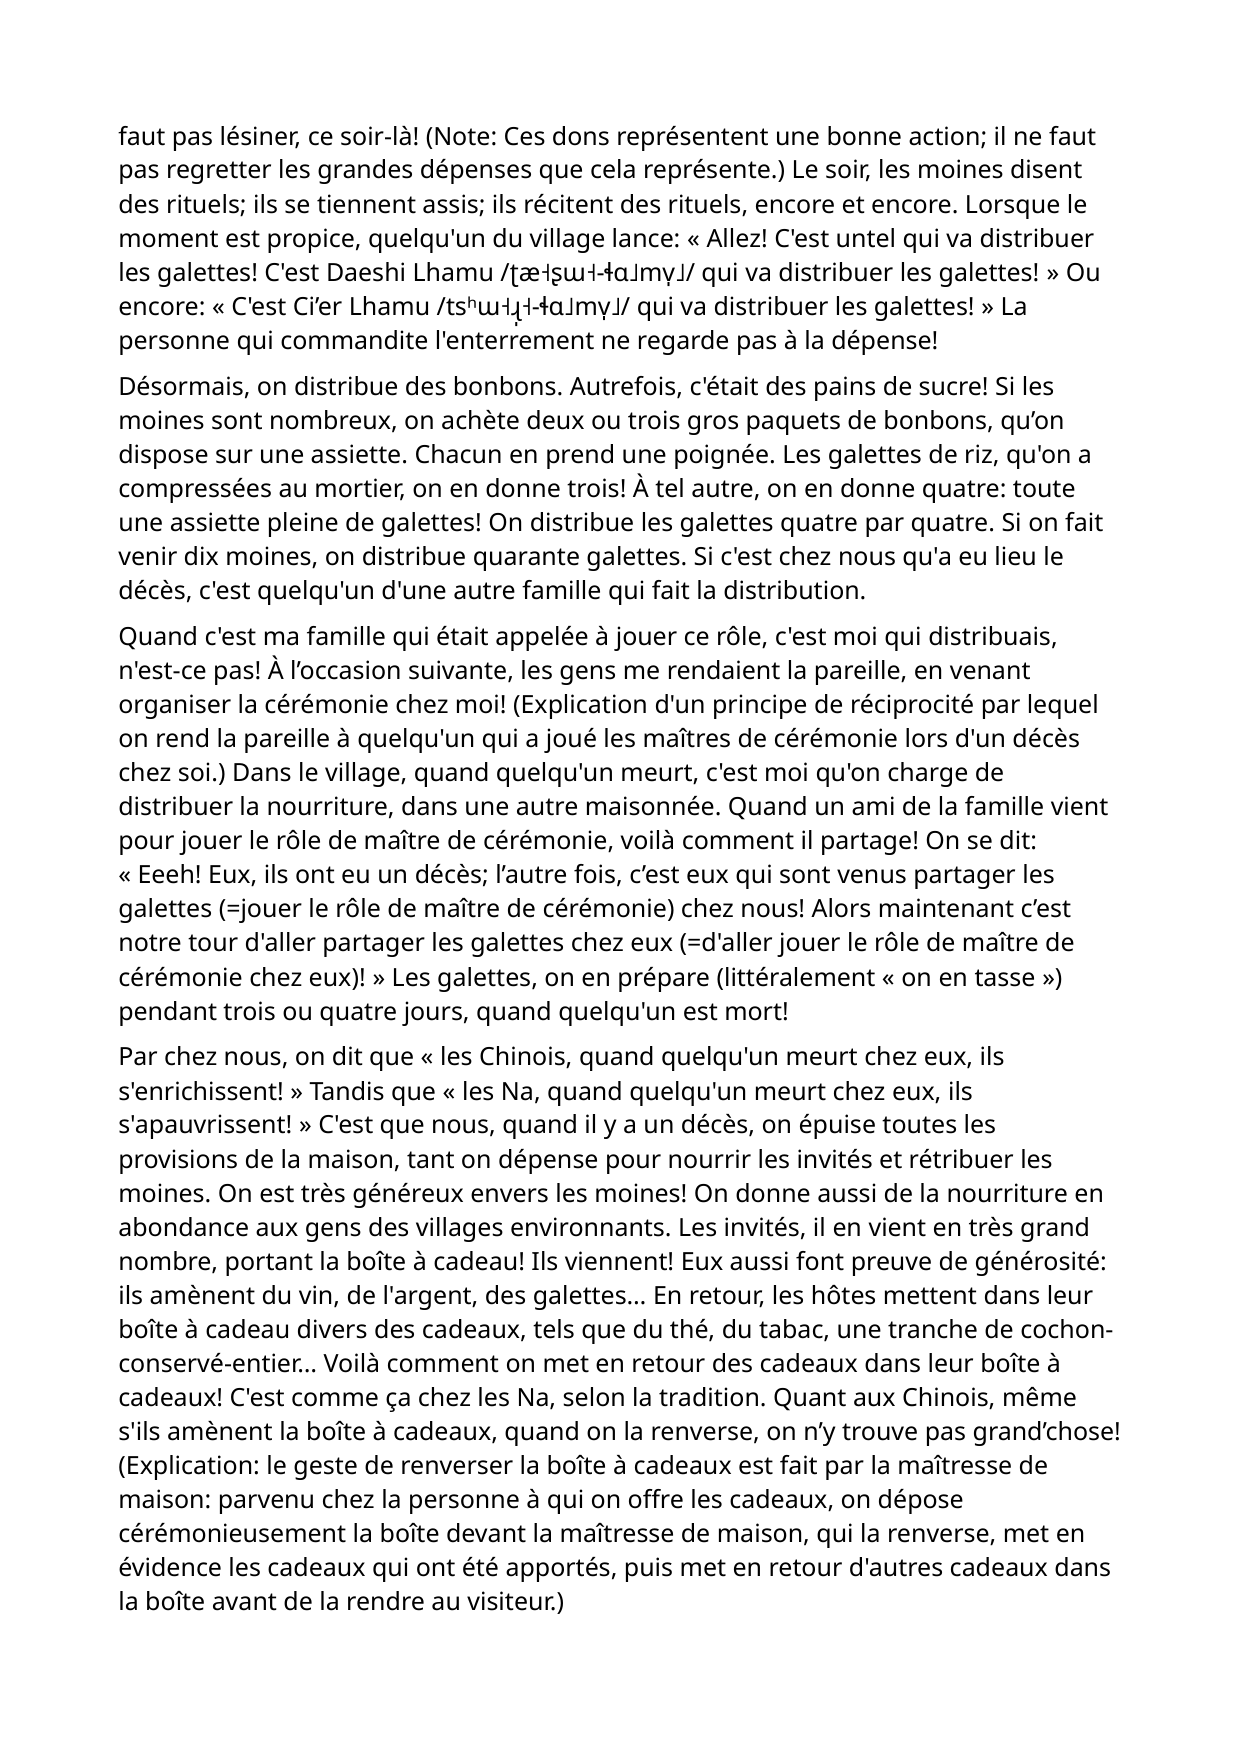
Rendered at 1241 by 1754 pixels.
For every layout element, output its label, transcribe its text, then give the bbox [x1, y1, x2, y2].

text faut pas lésiner, ce soir-là! (Note: Ces dons représentent une bonne action; il ne faut pas regretter les grandes dépenses que cela représente.) Le soir, les moines disent des rituels; ils se tiennent assis; ils récitent des rituels, encore et encore. Lorsque le moment est propice, quelqu'un du village lance: « Allez! C'est untel qui va distribuer les galettes! C'est Daeshi Lhamu /ʈæ˧ʂɯ˧-ɬɑ˩mv̩˩/ qui va distribuer les galettes! » Ou encore: « C'est Ci’er Lhamu /tsʰɯ˧ɻ̩˧-ɬɑ˩mv̩˩/ qui va distribuer les galettes! » La personne qui commandite l'enterrement ne regarde pas à la dépense! [118, 118, 1122, 357]
text Par chez nous, on dit que « les Chinois, quand quelqu'un meurt chez eux, ils s'enrichissent! » Tandis que « les Na, quand quelqu'un meurt chez eux, ils s'apauvrissent! » C'est que nous, quand il y a un décès, on épuise toutes les provisions de la maison, tant on dépense pour nourrir les invités et rétribuer les moines. On est très généreux envers les moines! On donne aussi de la nourriture en abondance aux gens des villages environnants. Les invités, il en vient en très grand nombre, portant la boîte à cadeau! Ils viennent! Eux aussi font preuve de générosité: ils amènent du vin, de l'argent, des galettes… En retour, les hôtes mettent dans leur boîte à cadeau divers des cadeaux, tels que du thé, du tabac, une tranche de cochon-conservé-entier… Voilà comment on met en retour des cadeaux dans leur boîte à cadeaux! C'est comme ça chez les Na, selon la tradition. Quant aux Chinois, même s'ils amènent la boîte à cadeaux, quand on la renverse, on n’y trouve pas grand’chose! (Explication: le geste de renverser la boîte à cadeaux est fait par la maîtresse de maison: parvenu chez la personne à qui on offre les cadeaux, on dépose cérémonieusement la boîte devant la maîtresse de maison, qui la renverse, met en évidence les cadeaux qui ont été apportés, puis met en retour d'autres cadeaux dans la boîte avant de la rendre au visiteur.) [118, 1039, 1122, 1618]
text Quand c'est ma famille qui était appelée à jouer ce rôle, c'est moi qui distribuais, n'est-ce pas! À l’occasion suivante, les gens me rendaient la pareille, en venant organiser la cérémonie chez moi! (Explication d'un principe de réciprocité par lequel on rend la pareille à quelqu'un qui a joué les maîtres de cérémonie lors d'un décès chez soi.) Dans le village, quand quelqu'un meurt, c'est moi qu'on charge de distribuer la nourriture, dans une autre maisonnée. Quand un ami de la famille vient pour jouer le rôle de maître de cérémonie, voilà comment il partage! On se dit: « Eeeh! Eux, ils ont eu un décès; l’autre fois, c’est eux qui sont venus partager les galettes (=jouer le rôle de maître de cérémonie) chez nous! Alors maintenant c’est notre tour d'aller partager les galettes chez eux (=d'aller jouer le rôle de maître de cérémonie chez eux)! » Les galettes, on en prépare (littéralement « on en tasse ») pendant trois ou quatre jours, quand quelqu'un est mort! [118, 618, 1122, 1027]
text Désormais, on distribue des bonbons. Autrefois, c'était des pains de sucre! Si les moines sont nombreux, on achète deux ou trois gros paquets de bonbons, qu’on dispose sur une assiette. Chacun en prend une poignée. Les galettes de riz, qu'on a compressées au mortier, on en donne trois! À tel autre, on en donne quatre: toute une assiette pleine de galettes! On distribue les galettes quatre par quatre. Si on fait venir dix moines, on distribue quarante galettes. Si c'est chez nous qu'a eu lieu le décès, c'est quelqu'un d'une autre famille qui fait la distribution. [118, 368, 1122, 607]
